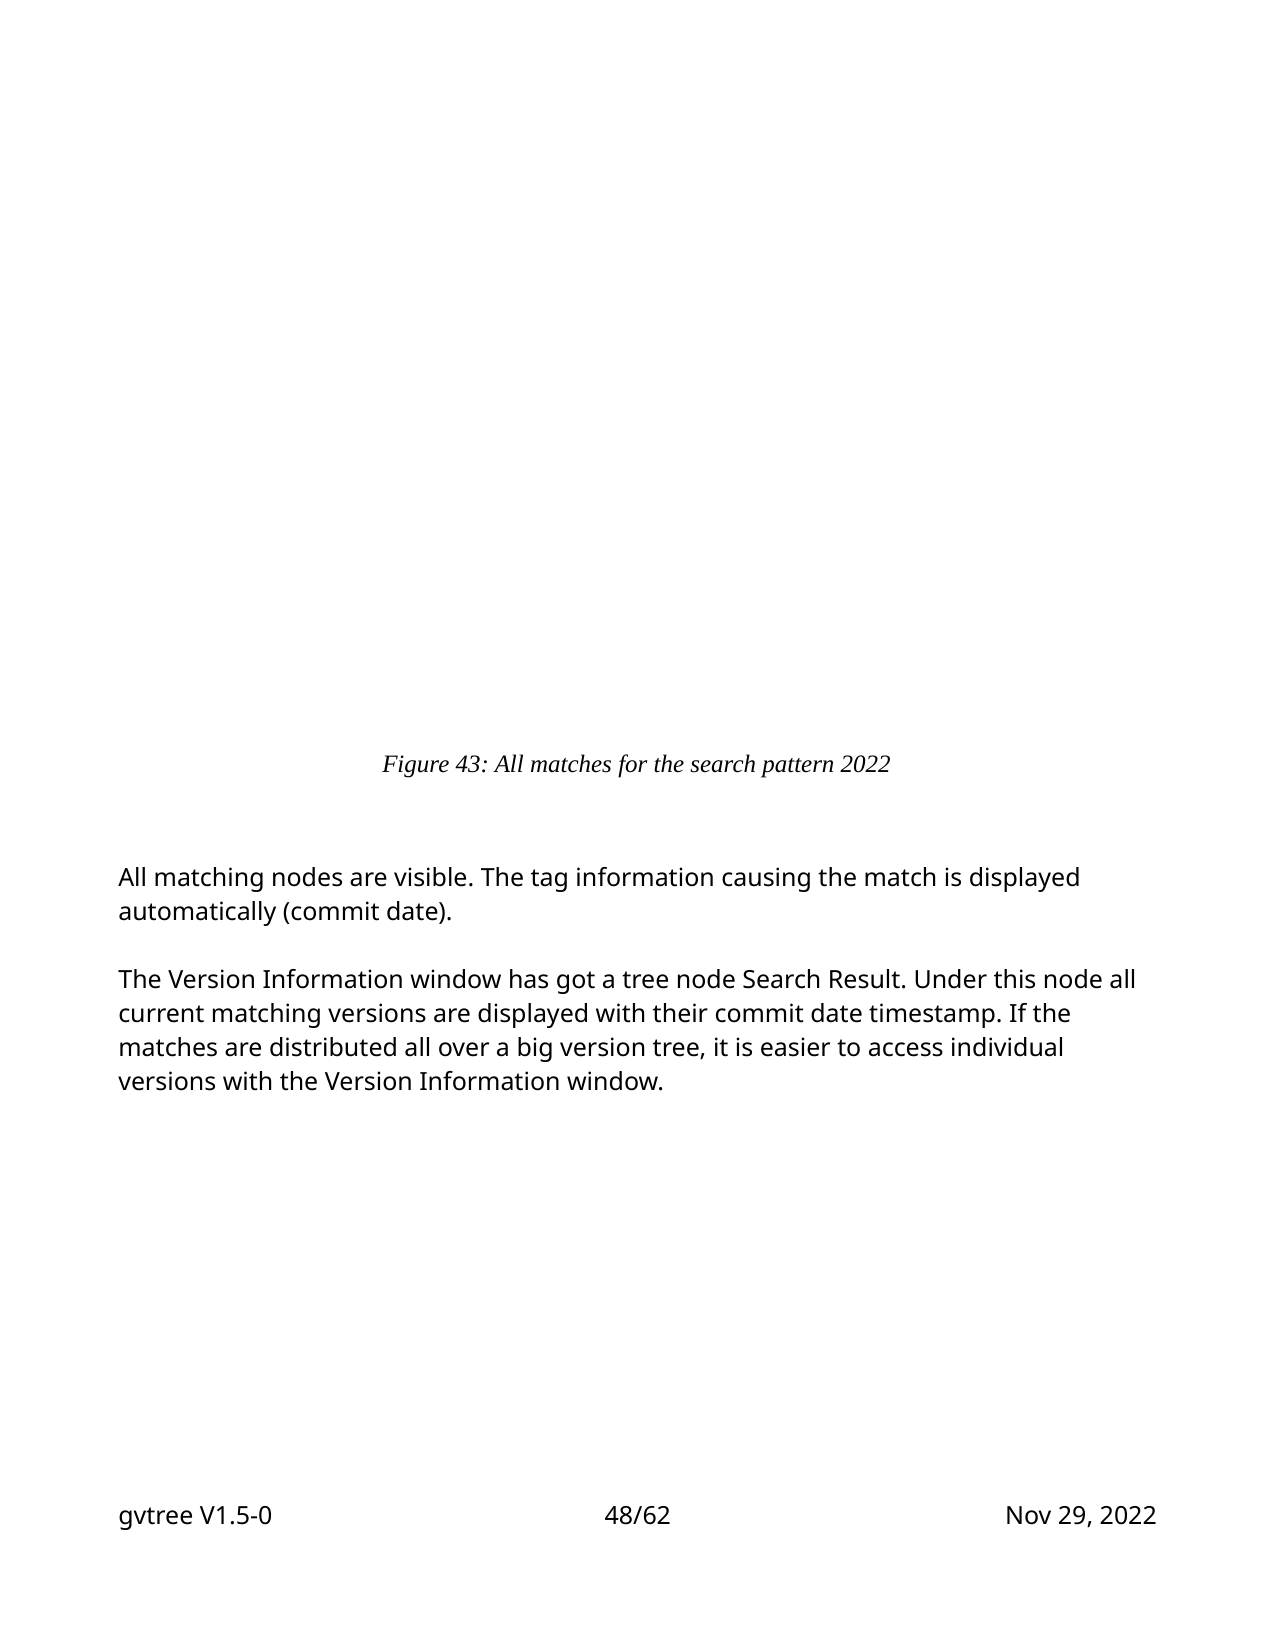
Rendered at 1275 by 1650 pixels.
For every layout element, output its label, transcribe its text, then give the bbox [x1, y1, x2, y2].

text The Version Information window has got a tree node Search Result. Under this node all current matching versions are displayed with their commit date timestamp. If the matches are distributed all over a big version tree, it is easier to access individual versions with the Version Information window. [118, 962, 1157, 1098]
text All matching nodes are visible. The tag information causing the match is displayed automatically (commit date). [118, 859, 1157, 927]
text Figure 43: All matches for the search pattern 2022 [331, 131, 944, 778]
